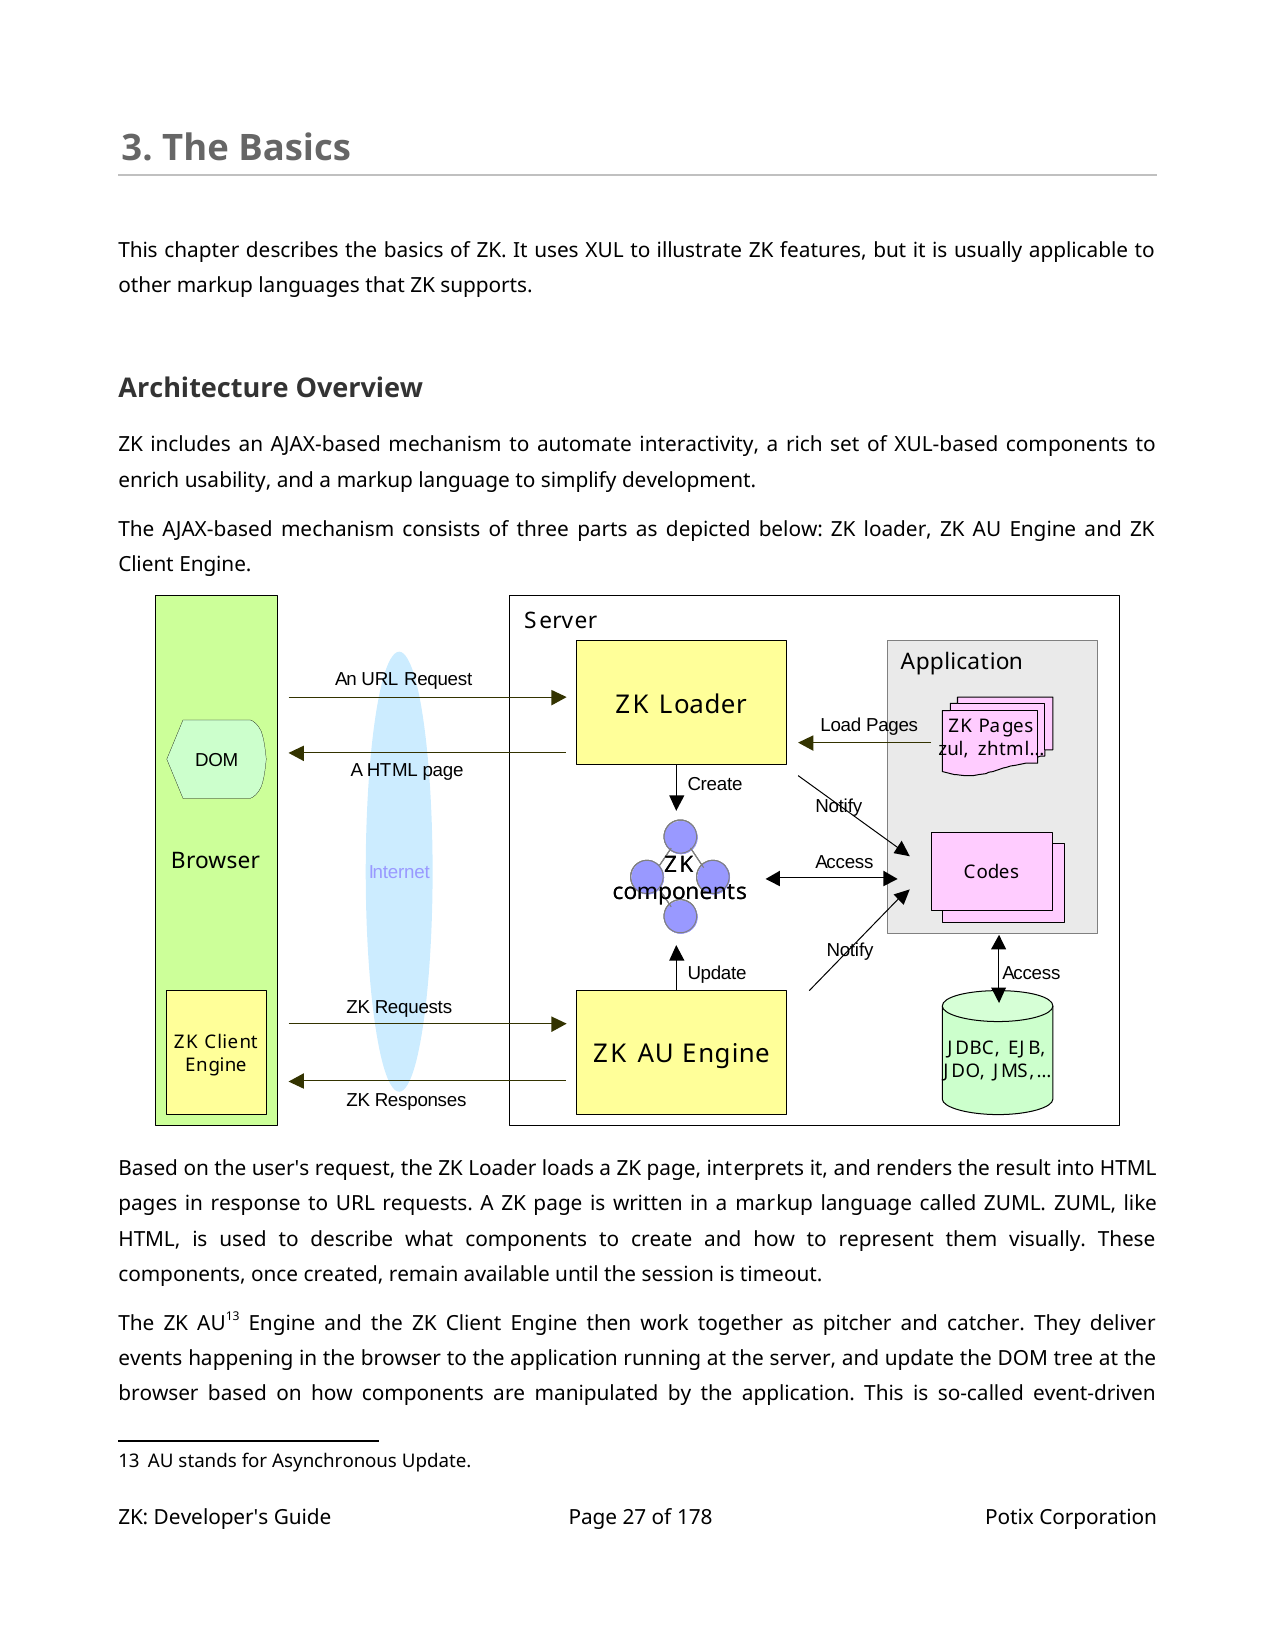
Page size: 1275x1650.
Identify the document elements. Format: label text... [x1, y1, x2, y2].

text AU stands for Asynchronous Update. [118, 1447, 1157, 1473]
text This chapter describes the basics of ZK. It uses XUL to illustrate ZK features, but it is usually applicable to other markup languages that ZK supports. [118, 235, 1157, 298]
text The AJAX-based mechanism consists of three parts as depicted below: ZK loader, ZK AU Engine and ZK Client Engine. [118, 514, 1157, 577]
text ZK includes an AJAX-based mechanism to automate interactivity, a rich set of XUL-based components to enrich usability, and a markup language to simplify development. [118, 429, 1157, 493]
subtitle Architecture Overview [118, 369, 1157, 406]
subtitle 3. The Basics [118, 118, 1157, 174]
text The ZK AU Engine and the ZK Client Engine then work together as pitcher and catcher. They deliver events happening in the browser to the application running at the server, and update the DOM tree at the browser based on how components are manipulated by the application. This is so-called event-driven [118, 1308, 1157, 1406]
text Based on the user's request, the ZK Loader loads a ZK page, interprets it, and renders the result into HTML pages in response to URL requests. A ZK page is written in a markup language called ZUML. ZUML, like HTML, is used to describe what components to create and how to represent them visually. These components, once created, remain available until the session is timeout. [118, 598, 1157, 1287]
